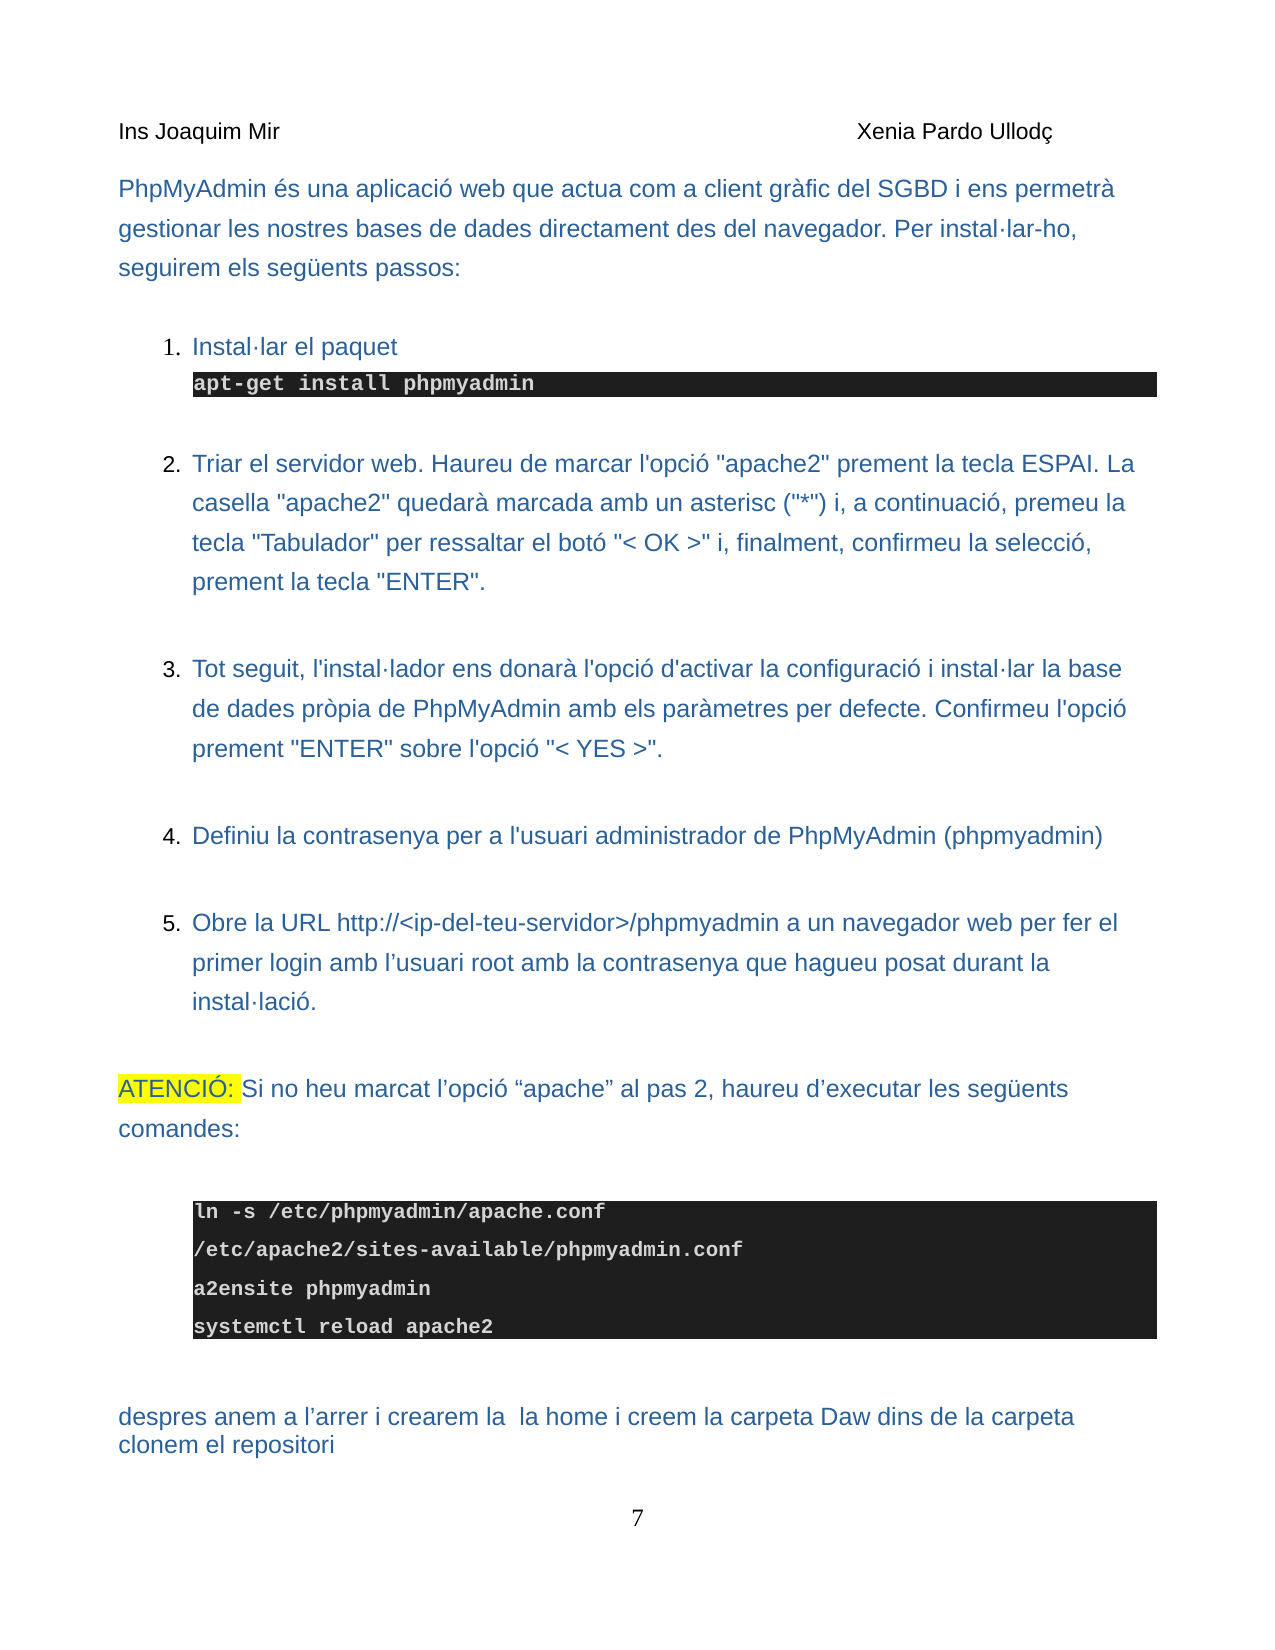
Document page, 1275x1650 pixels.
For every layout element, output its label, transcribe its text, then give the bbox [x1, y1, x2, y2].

text a2ensite phpmyadmin [193, 1278, 1157, 1301]
list Definiu la contrasenya per a l'usuari administrador de PhpMyAdmin (phpmyadmin) [162, 821, 1157, 849]
list Triar el servidor web. Haureu de marcar l'opció "apache2" prement la tecla ESPAI. La casella "apache2" quedarà marcada amb un asterisc ("*") i, a continuació, premeu la tecla "Tabulador" per ressaltar el botó "< OK >" i, finalment, confirmeu la selecció, prement la tecla "ENTER". [162, 448, 1157, 596]
text despres anem a l’arrer i crearem la la home i creem la carpeta Daw dins de la carpeta clonem el repositori [118, 1402, 1157, 1459]
text ln -s /etc/phpmyadmin/apache.conf /etc/apache2/sites-available/phpmyadmin.conf [193, 1201, 1157, 1263]
text PhpMyAdmin és una aplicació web que actua com a client gràfic del SGBD i ens permetrà gestionar les nostres bases de dades directament des del navegador. Per instal·lar-ho, seguirem els següents passos: [118, 174, 1157, 282]
list Instal·lar el paquet [162, 332, 1157, 361]
text apt-get install phpmyadmin [193, 372, 1157, 397]
list Obre la URL http://<ip-del-teu-servidor>/phpmyadmin a un navegador web per fer el primer login amb l’usuari root amb la contrasenya que hagueu posat durant la instal·lació. [162, 908, 1157, 1016]
text ATENCIÓ: Si no heu marcat l’opció “apache” al pas 2, haureu d’executar les següents comandes: [118, 1074, 1157, 1143]
text systemctl reload apache2 [193, 1316, 1157, 1339]
list Tot seguit, l'instal·lador ens donarà l'opció d'activar la configuració i instal·lar la base de dades pròpia de PhpMyAdmin amb els paràmetres per defecte. Confirmeu l'opció prement "ENTER" sobre l'opció "< YES >". [162, 654, 1157, 762]
